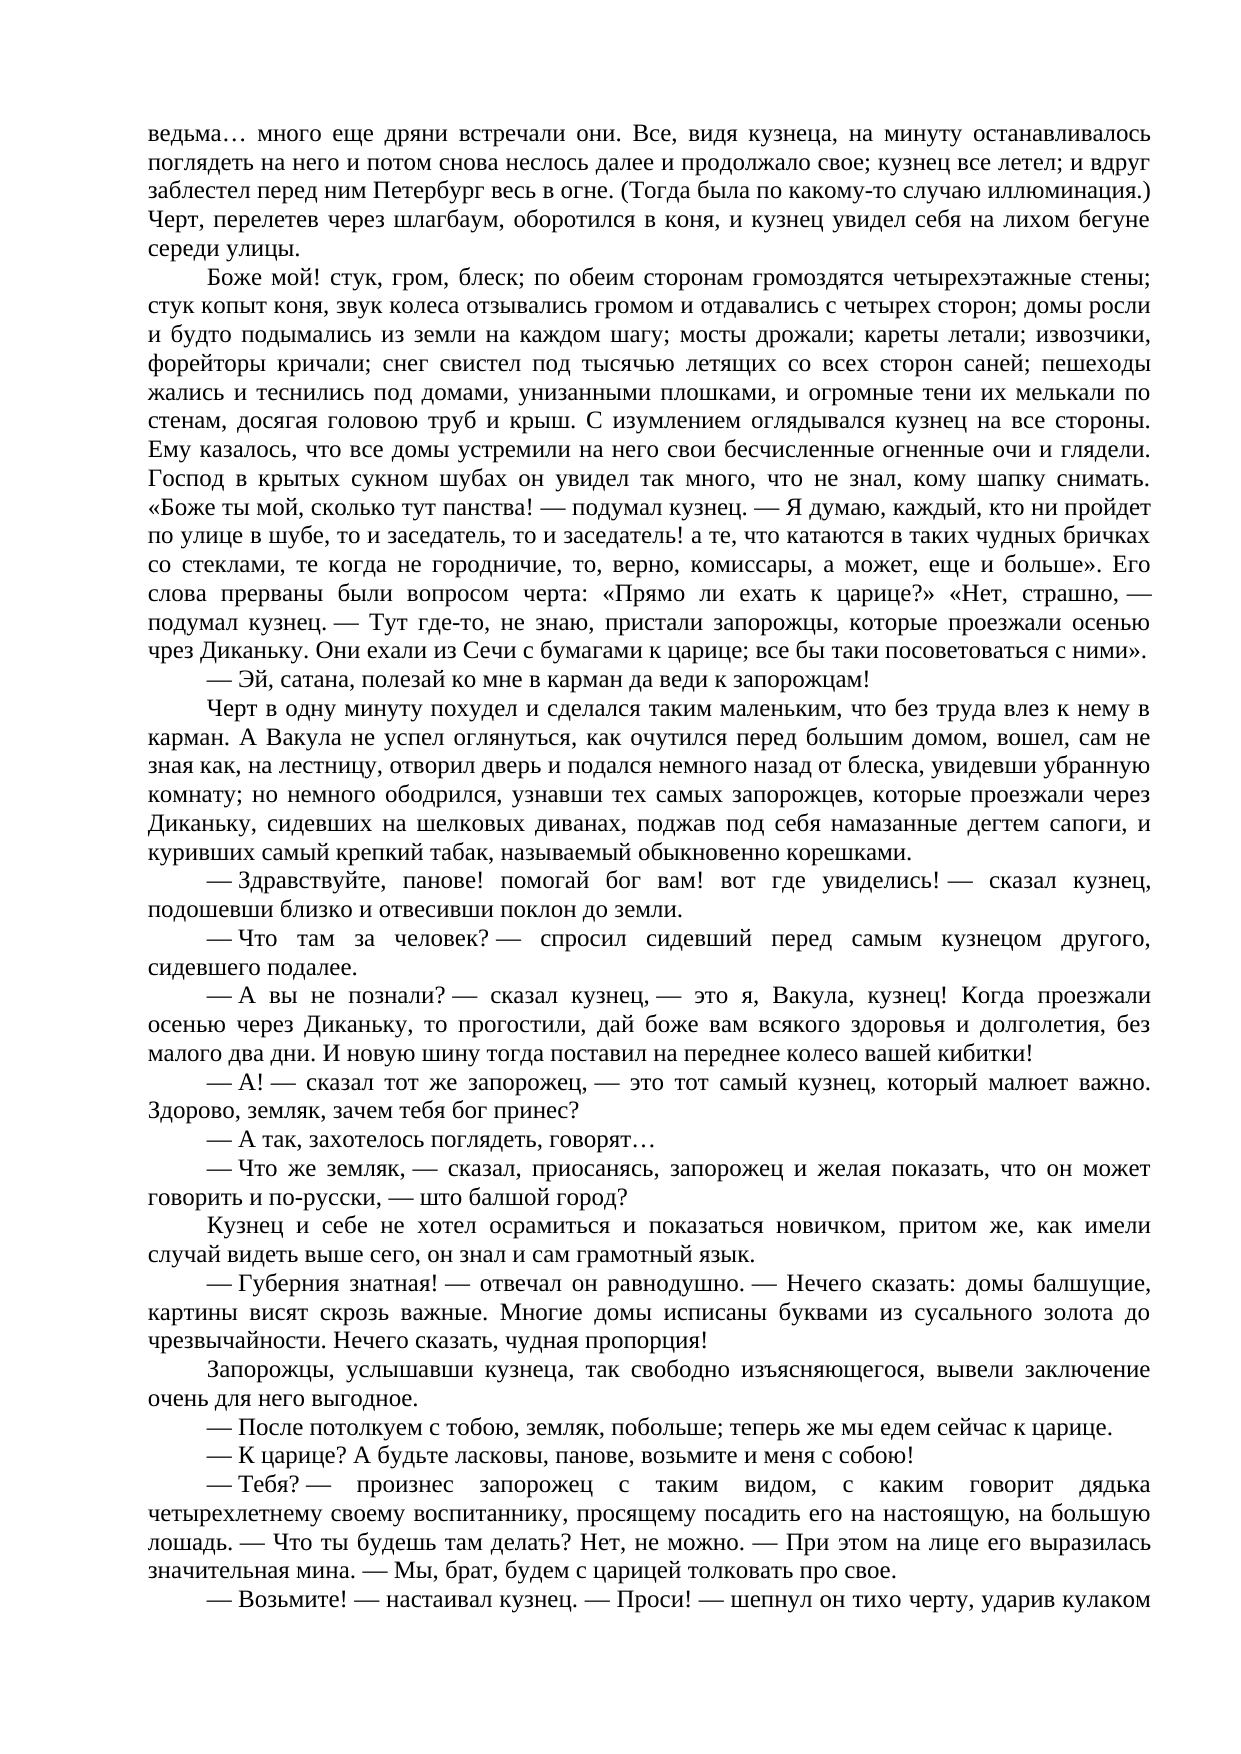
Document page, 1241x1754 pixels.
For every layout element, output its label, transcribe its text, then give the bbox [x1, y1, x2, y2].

text Кузнец и себе не хотел осрамиться и показаться новичком, притом же, как имели случай видеть выше сего, он знал и сам грамотный язык. [148, 1211, 1152, 1268]
text — А вы не познали? — сказал кузнец, — это я, Вакула, кузнец! Когда проезжали осенью через Диканьку, то прогостили, дай боже вам всякого здоровья и долголетия, без малого два дни. И новую шину тогда поставил на переднее колесо вашей кибитки! [148, 981, 1152, 1067]
text — Что же земляк, — сказал, приосанясь, запорожец и желая показать, что он может говорить и по-русски, — што балшой город? [148, 1153, 1152, 1211]
text — Тебя? — произнес запорожец с таким видом, с каким говорит дядька четырехлетнему своему воспитаннику, просящему посадить его на настоящую, на большую лошадь. — Что ты будешь там делать? Нет, не можно. — При этом на лице его выразилась значительная мина. — Мы, брат, будем с царицей толковать про свое. [148, 1469, 1152, 1584]
text Запорожцы, услышавши кузнеца, так свободно изъясняющегося, вывели заключение очень для него выгодное. [148, 1354, 1152, 1412]
text — Здравствуйте, панове! помогай бог вам! вот где увиделись! — сказал кузнец, подошевши близко и отвесивши поклон до земли. [148, 866, 1152, 923]
text ведьма… много еще дряни встречали они. Все, видя кузнеца, на минуту останавливалось поглядеть на него и потом снова неслось далее и продолжало свое; кузнец все летел; и вдруг заблестел перед ним Петербург весь в огне. (Тогда была по какому-то случаю иллюминация.) Черт, перелетев через шлагбаум, оборотился в коня, и кузнец увидел себя на лихом бегуне середи улицы. [148, 118, 1152, 262]
text — Что там за человек? — спросил сидевший перед самым кузнецом другого, сидевшего подалее. [148, 923, 1152, 981]
text Черт в одну минуту похудел и сделался таким маленьким, что без труда влез к нему в карман. А Вакула не успел оглянуться, как очутился перед большим домом, вошел, сам не зная как, на лестницу, отворил дверь и подался немного назад от блеска, увидевши убранную комнату; но немного ободрился, узнавши тех самых запорожцев, которые проезжали через Диканьку, сидевших на шелковых диванах, поджав под себя намазанные дегтем сапоги, и куривших самый крепкий табак, называемый обыкновенно корешками. [148, 693, 1152, 866]
text — Возьмите! — настаивал кузнец. — Проси! — шепнул он тихо черту, ударив кулаком [148, 1584, 1152, 1613]
text — К царице? А будьте ласковы, панове, возьмите и меня с собою! [148, 1441, 1152, 1469]
text — После потолкуем с тобою, земляк, побольше; теперь же мы едем сейчас к царице. [148, 1412, 1152, 1441]
text — А так, захотелось поглядеть, говорят… [148, 1124, 1152, 1153]
text — Эй, сатана, полезай ко мне в карман да веди к запорожцам! [148, 664, 1152, 693]
text — А! — сказал тот же запорожец, — это тот самый кузнец, который малюет важно. Здорово, земляк, зачем тебя бог принес? [148, 1067, 1152, 1124]
text — Губерния знатная! — отвечал он равнодушно. — Нечего сказать: домы балшущие, картины висят скрозь важные. Многие домы исписаны буквами из сусального золота до чрезвычайности. Нечего сказать, чудная пропорция! [148, 1268, 1152, 1354]
text Боже мой! стук, гром, блеск; по обеим сторонам громоздятся четырехэтажные стены; стук копыт коня, звук колеса отзывались громом и отдавались с четырех сторон; домы росли и будто подымались из земли на каждом шагу; мосты дрожали; кареты летали; извозчики, форейторы кричали; снег свистел под тысячью летящих со всех сторон саней; пешеходы жались и теснились под домами, унизанными плошками, и огромные тени их мелькали по стенам, досягая головою труб и крыш. С изумлением оглядывался кузнец на все стороны. Ему казалось, что все домы устремили на него свои бесчисленные огненные очи и глядели. Господ в крытых сукном шубах он увидел так много, что не знал, кому шапку снимать. «Боже ты мой, сколько тут панства! — подумал кузнец. — Я думаю, каждый, кто ни пройдет по улице в шубе, то и заседатель, то и заседатель! а те, что катаются в таких чудных бричках со стеклами, те когда не городничие, то, верно, комиссары, а может, еще и больше». Его слова прерваны были вопросом черта: «Прямо ли ехать к царице?» «Нет, страшно, — подумал кузнец. — Тут где-то, не знаю, пристали запорожцы, которые проезжали осенью чрез Диканьку. Они ехали из Сечи с бумагами к царице; все бы таки посоветоваться с ними». [148, 262, 1152, 664]
